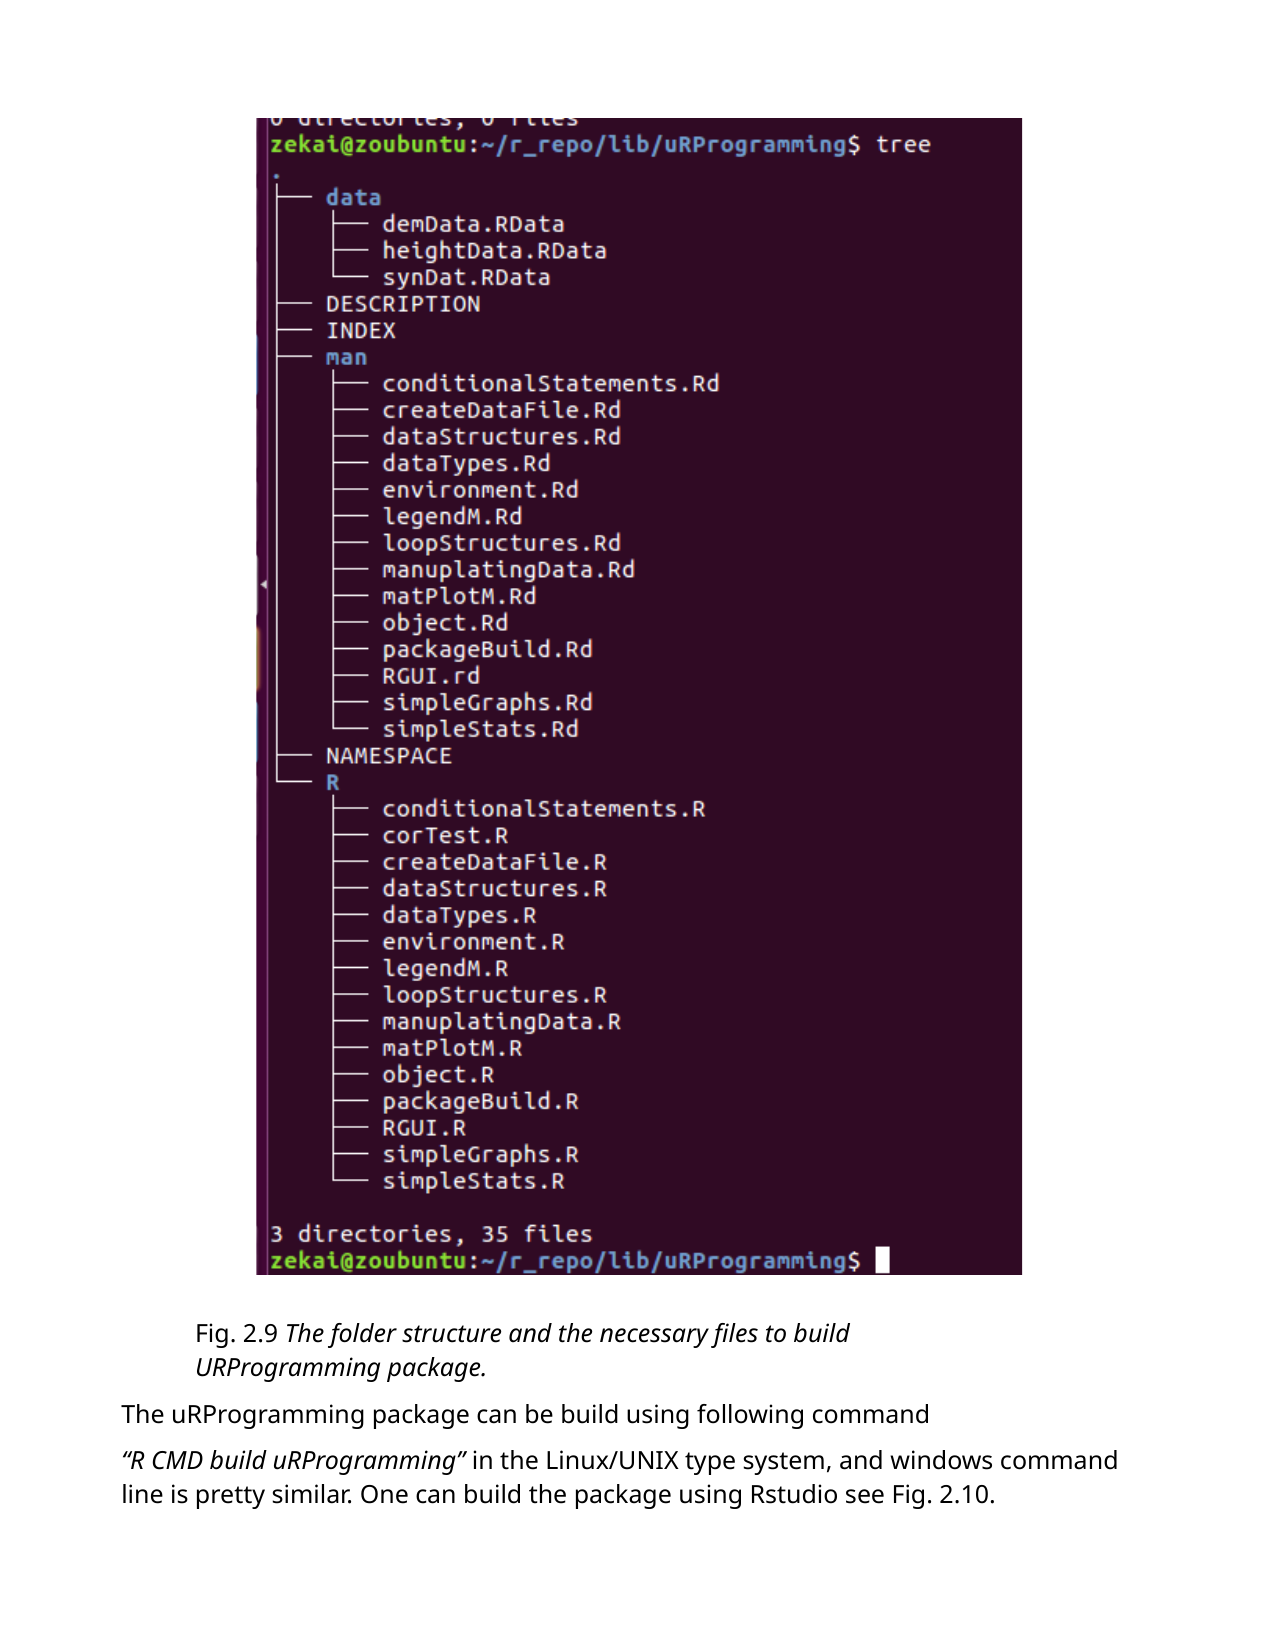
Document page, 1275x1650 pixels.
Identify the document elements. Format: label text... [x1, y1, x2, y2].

text “R CMD build uRProgramming” in the Linux/UNIX type system, and windows command line is pretty similar. One can build the package using Rstudio see Fig. 2.10. [121, 1443, 1158, 1511]
text The uRProgramming package can be build using following command [121, 1396, 1158, 1430]
text Fig. 2.9 The folder structure and the necessary files to build URProgramming package. [121, 1316, 1158, 1384]
picture [256, 118, 1023, 1275]
